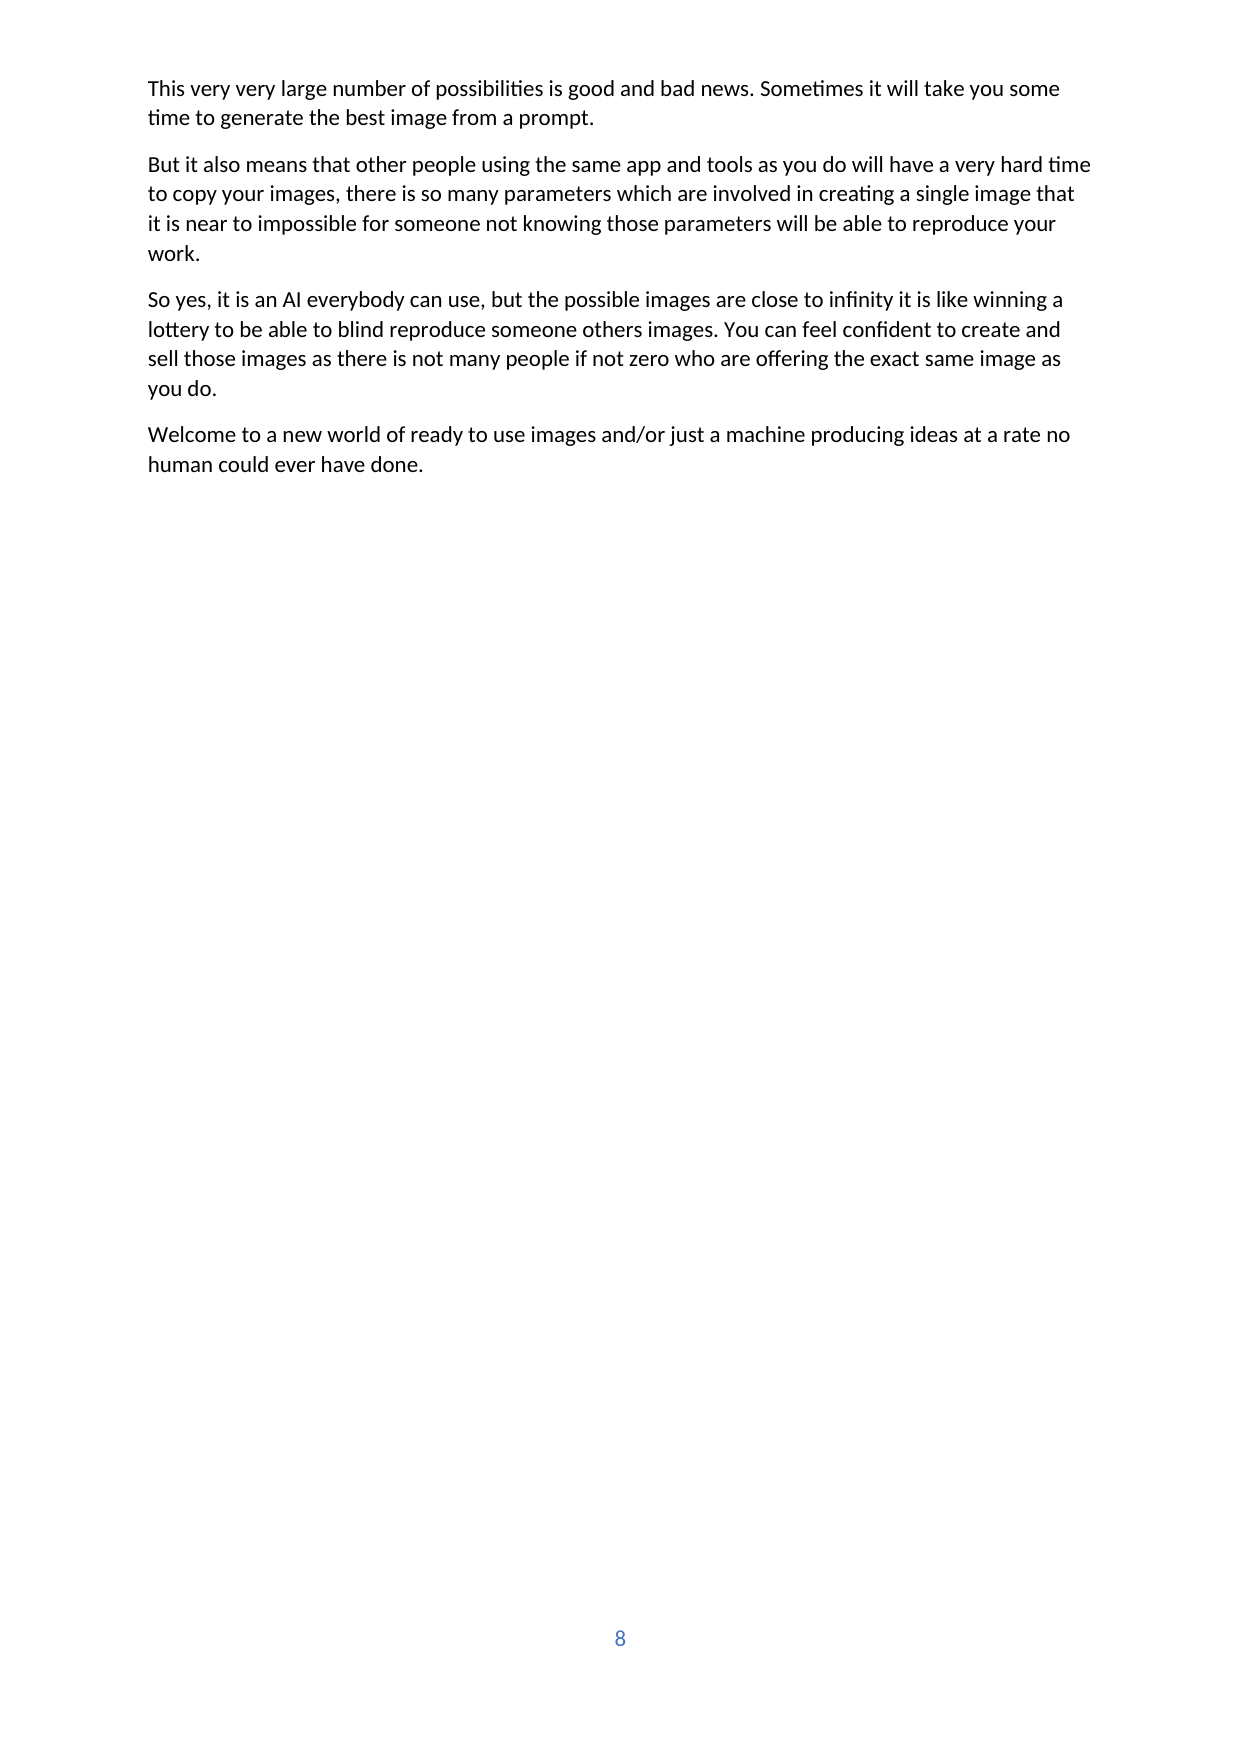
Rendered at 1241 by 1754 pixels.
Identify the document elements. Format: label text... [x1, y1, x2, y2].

text So yes, it is an AI everybody can use, but the possible images are close to infinity it is like winning a lottery to be able to blind reproduce someone others images. You can feel confident to create and sell those images as there is not many people if not zero who are offering the exact same image as you do. [148, 285, 1093, 402]
text This very very large number of possibilities is good and bad news. Sometimes it will take you some time to generate the best image from a prompt. [148, 74, 1093, 131]
text Welcome to a new world of ready to use images and/or just a machine producing ideas at a rate no human could ever have done. [148, 421, 1093, 478]
text But it also means that other people using the same app and tools as you do will have a very hard time to copy your images, there is so many parameters which are involved in creating a single image that it is near to impossible for someone not knowing those parameters will be able to reproduce your work. [148, 150, 1093, 267]
